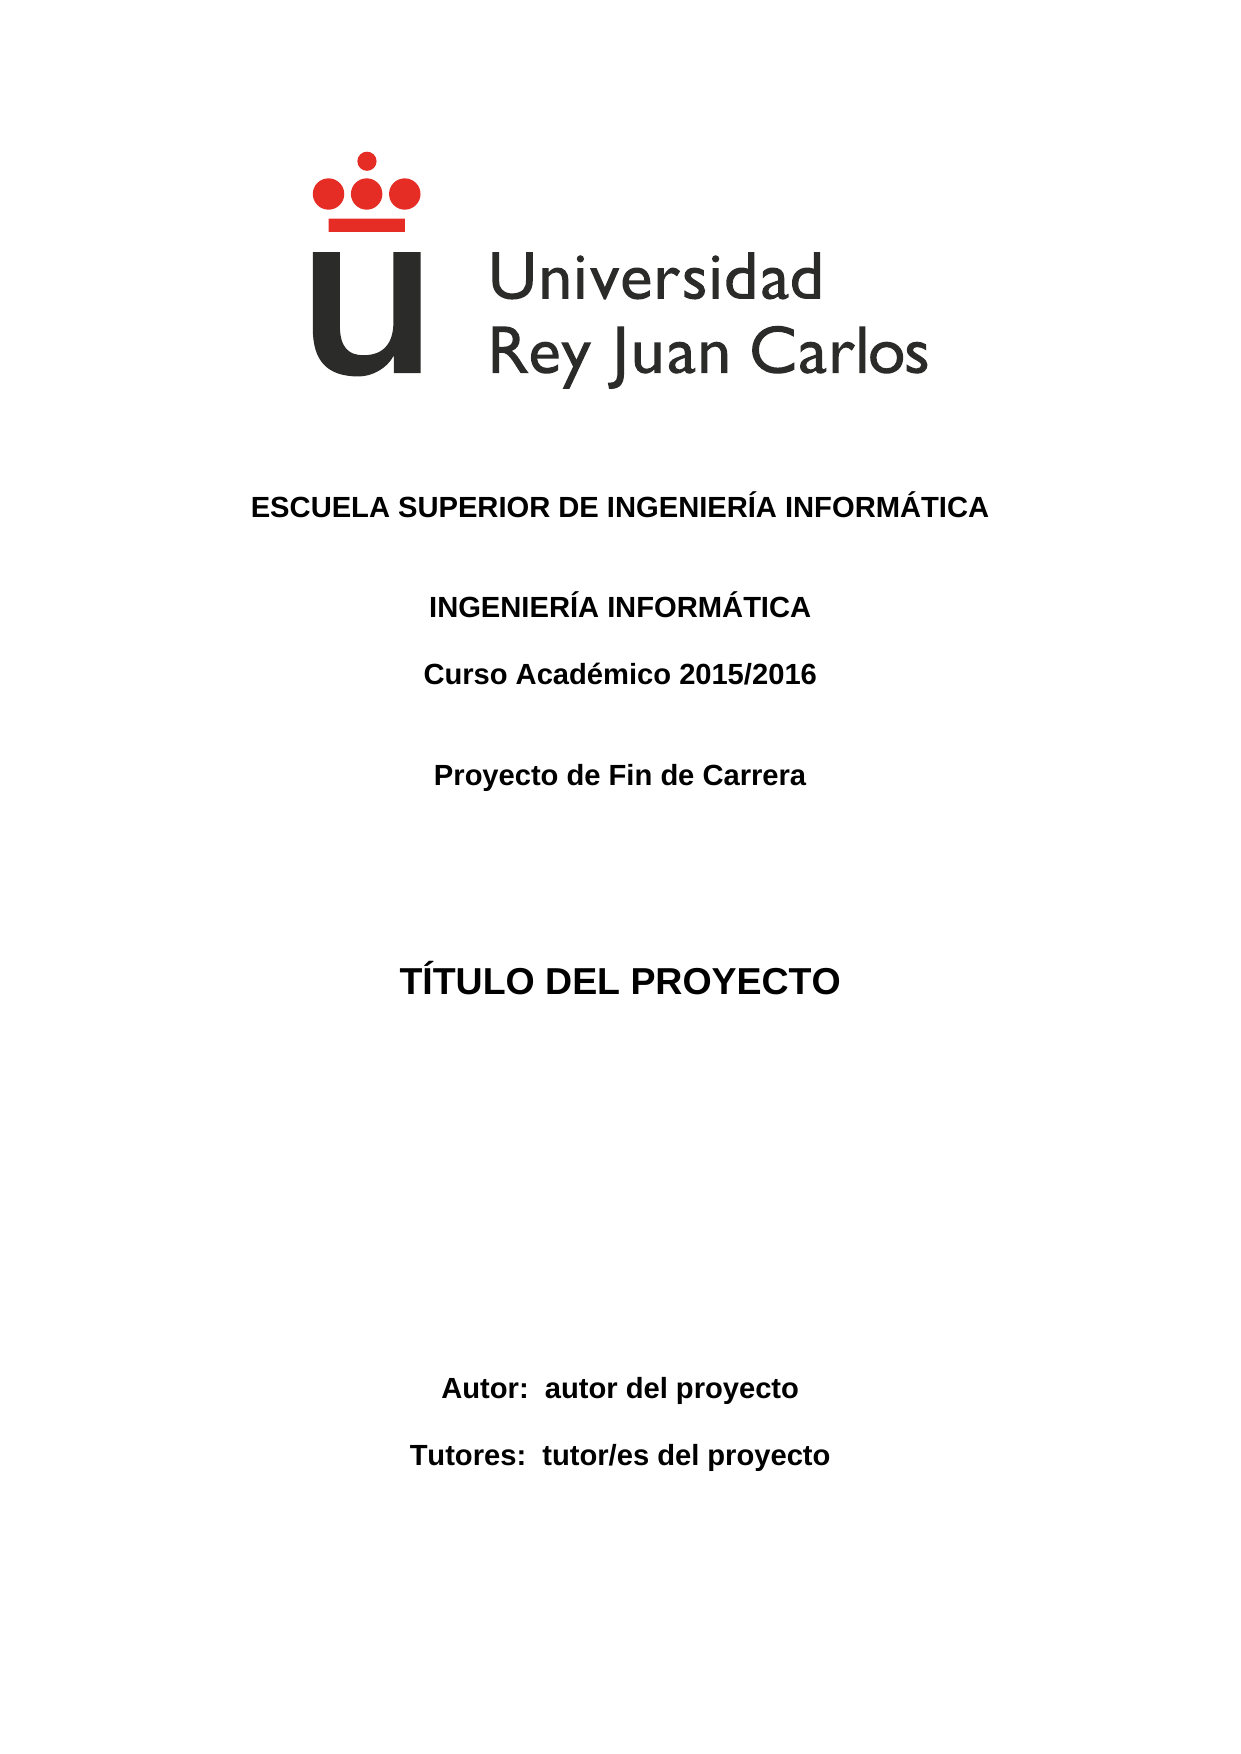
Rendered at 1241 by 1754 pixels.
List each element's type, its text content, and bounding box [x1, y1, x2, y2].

text Tutores: tutor/es del proyecto [118, 1438, 1122, 1472]
text INGENIERÍA INFORMÁTICA [118, 590, 1122, 624]
text Autor: autor del proyecto [118, 1371, 1122, 1405]
text ESCUELA SUPERIOR DE INGENIERÍA INFORMÁTICA [118, 489, 1122, 523]
text Curso Académico 2015/2016 [118, 657, 1122, 691]
text Proyecto de Fin de Carrera [118, 758, 1122, 791]
text TÍTULO DEL PROYECTO [118, 959, 1122, 1002]
